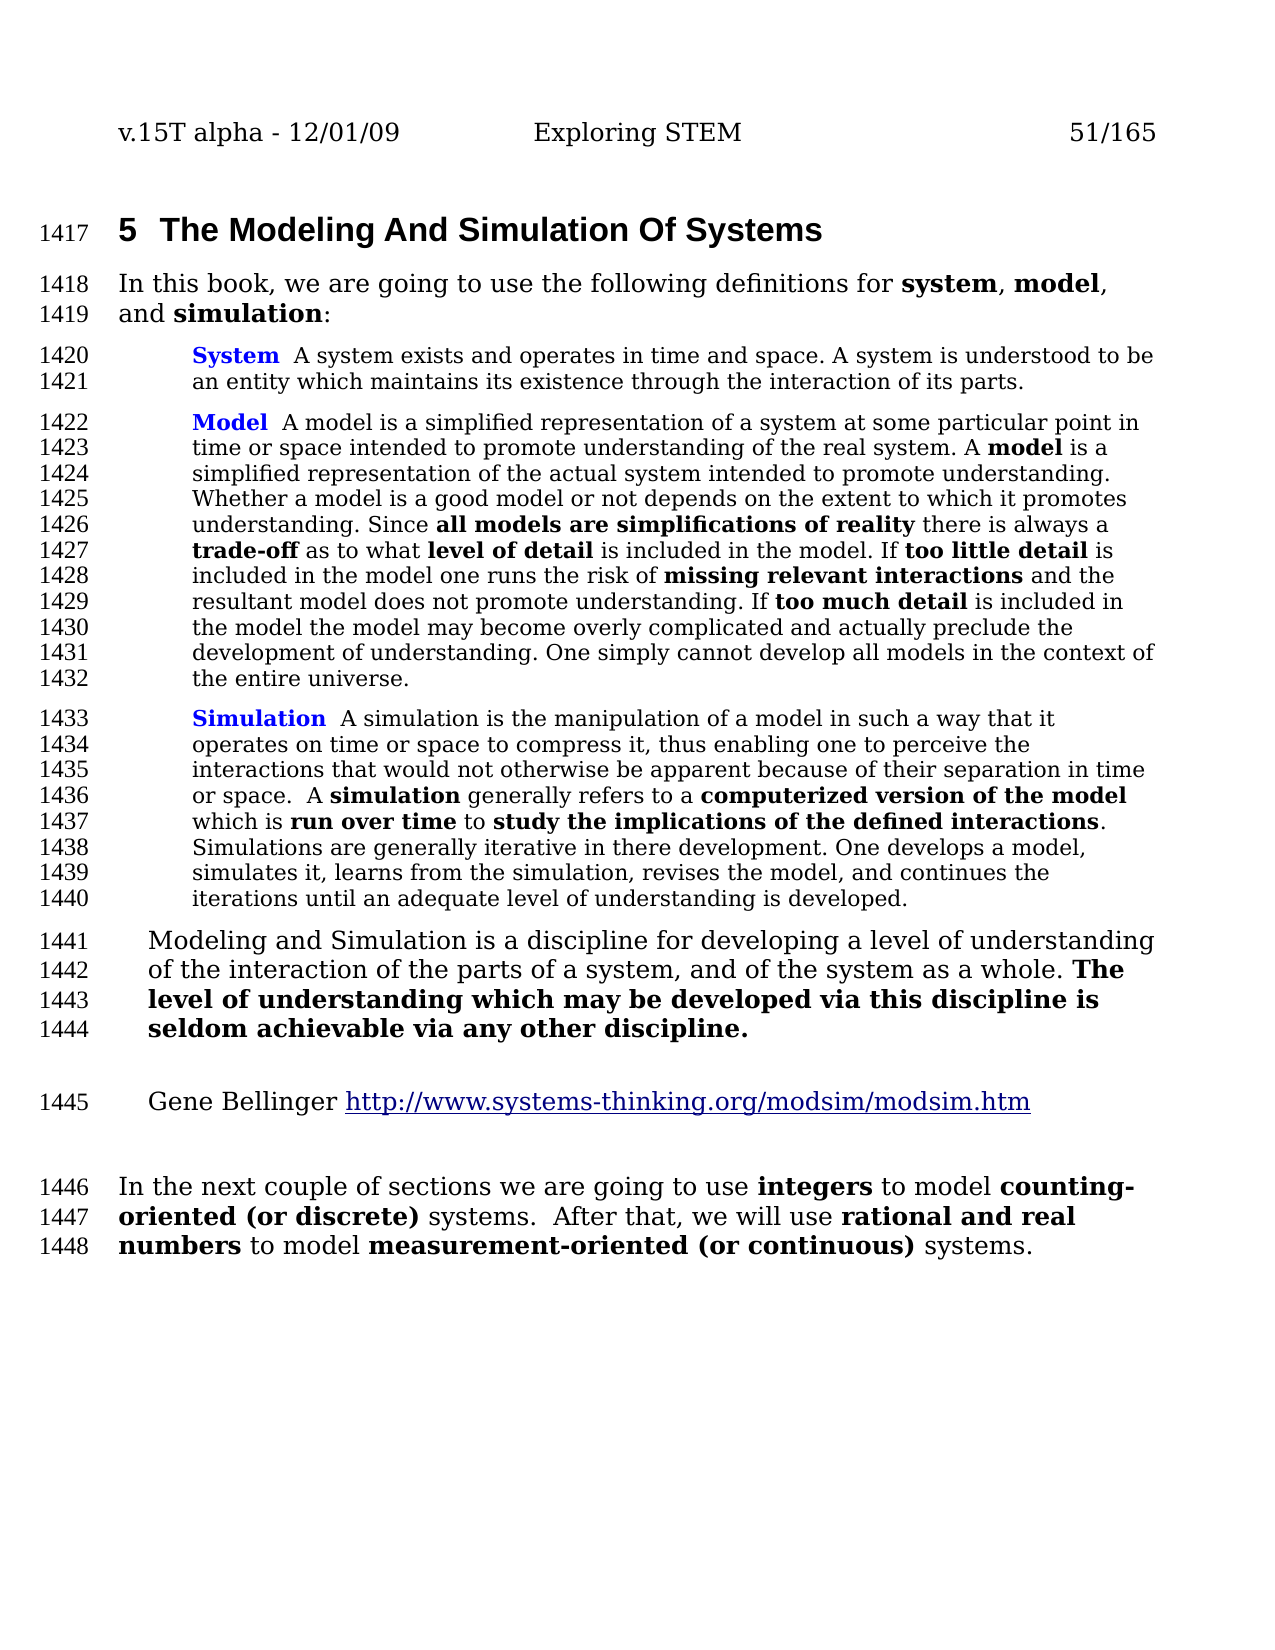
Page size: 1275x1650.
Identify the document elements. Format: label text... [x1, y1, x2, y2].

text In this book, we are going to use the following definitions for system, model, and simulation: [118, 269, 1157, 328]
text In the next couple of sections we are going to use integers to model counting-oriented (or discrete) systems. After that, we will use rational and real numbers to model measurement-oriented (or continuous) systems. [118, 1172, 1157, 1260]
list Model A model is a simplified representation of a system at some particular point in time or space intended to promote understanding of the real system. A model is a simplified representation of the actual system intended to promote understanding. Whether a model is a good model or not depends on the extent to which it promotes understanding. Since all models are simplifications of reality there is always a trade-off as to what level of detail is included in the model. If too little detail is included in the model one runs the risk of missing relevant interactions and the resultant model does not promote understanding. If too much detail is included in the model the model may become overly complicated and actually preclude the development of understanding. One simply cannot develop all models in the context of the entire universe. [162, 409, 1157, 691]
list System A system exists and operates in time and space. A system is understood to be an entity which maintains its existence through the interaction of its parts. [162, 343, 1157, 394]
text Gene Bellinger http://www.systems-thinking.org/modsim/modsim.htm [148, 1088, 1157, 1117]
subtitle The Modeling And Simulation Of Systems [118, 210, 1157, 248]
list Simulation A simulation is the manipulation of a model in such a way that it operates on time or space to compress it, thus enabling one to perceive the interactions that would not otherwise be apparent because of their separation in time or space. A simulation generally refers to a computerized version of the model which is run over time to study the implications of the defined interactions. Simulations are generally iterative in there development. One develops a model, simulates it, learns from the simulation, revises the model, and continues the iterations until an adequate level of understanding is developed. [162, 706, 1157, 911]
text Modeling and Simulation is a discipline for developing a level of understanding of the interaction of the parts of a system, and of the system as a whole. The level of understanding which may be developed via this discipline is seldom achievable via any other discipline. [148, 926, 1157, 1073]
